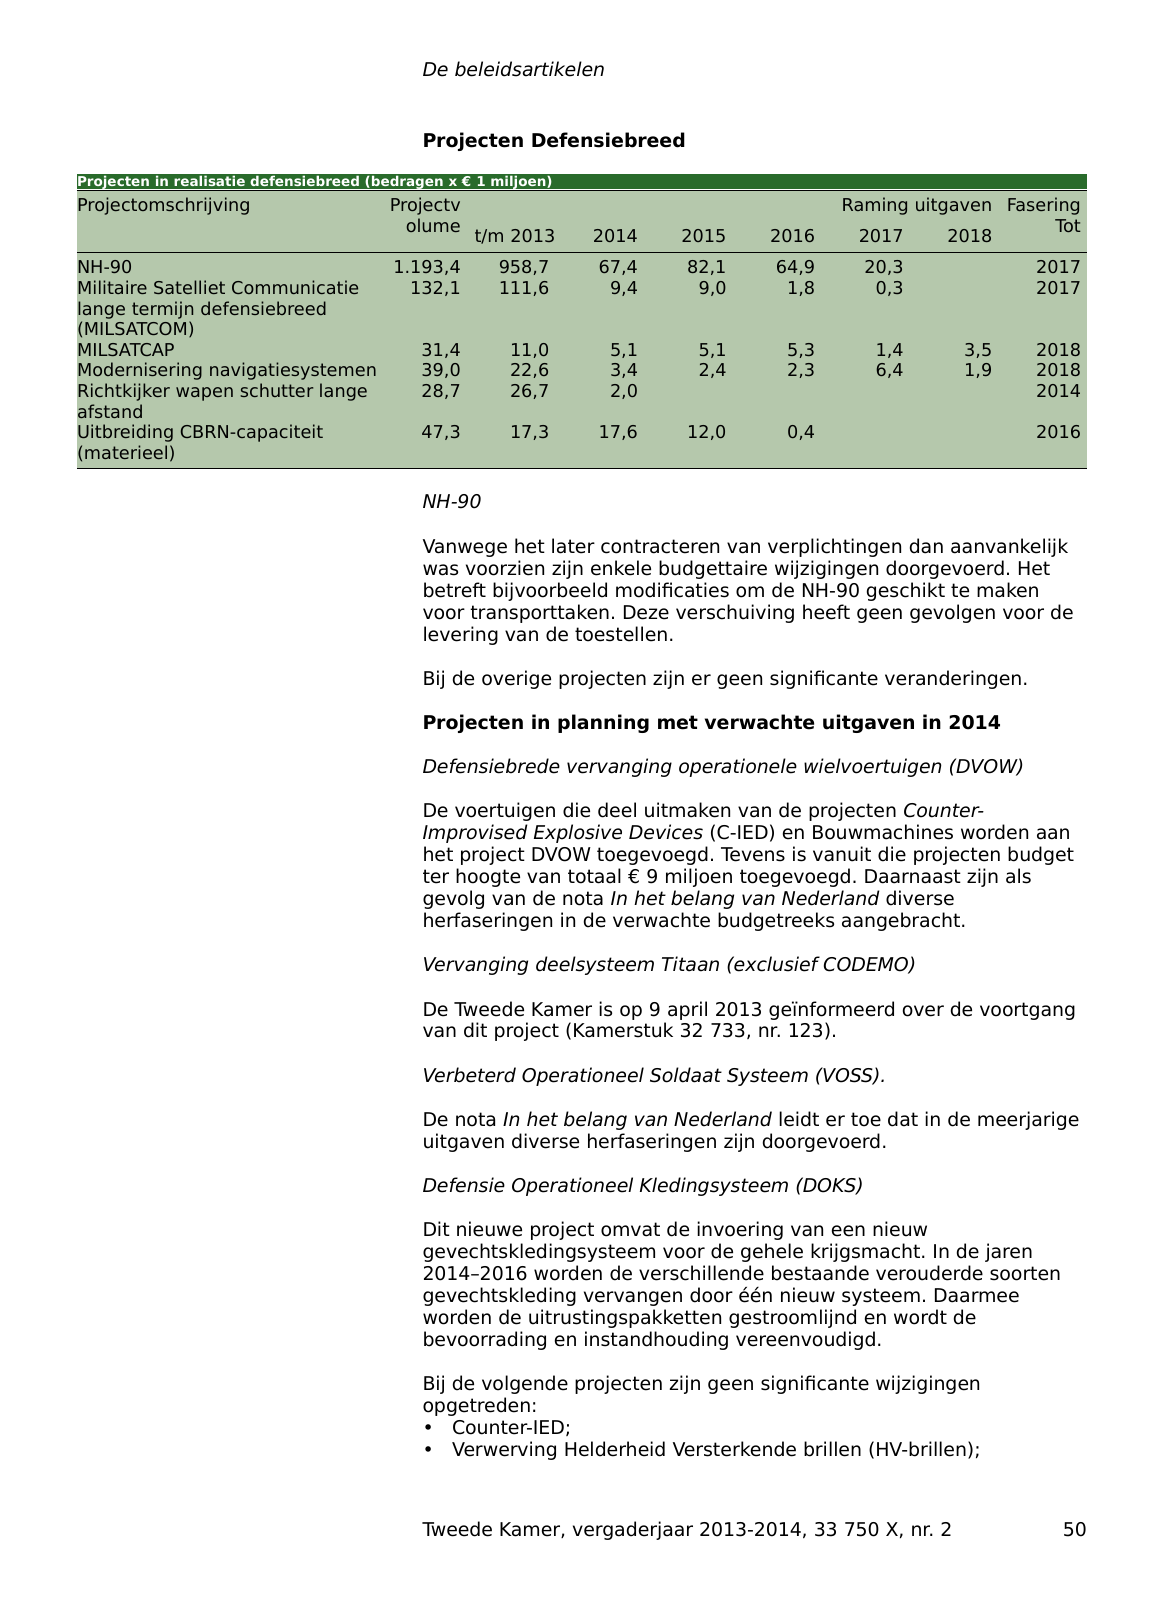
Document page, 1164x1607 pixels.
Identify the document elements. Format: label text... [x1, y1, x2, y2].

table_cell [909, 278, 998, 340]
table_cell 2,3 [732, 360, 821, 381]
table_cell 9,0 [644, 278, 732, 340]
subtitle Vervanging deelsysteem Titaan (exclusief CODEMO) [422, 954, 1087, 976]
table_cell t/m 2013 [466, 221, 555, 252]
table_header Projecten in realisatie defensiebreed (bedragen x € 1 miljoen) [77, 174, 1087, 189]
subtitle NH-90 [422, 491, 1087, 513]
text Dit nieuwe project omvat de invoering van een nieuw gevechtskledingsysteem voor de gehele krijgsmacht. In de jaren 2014–2016 worden de verschillende bestaande verouderde soorten gevechtskleding vervangen door één nieuw systeem. Daarmee worden de uitrustingspakketten gestroomlijnd en wordt de bevoorrading en instandhouding vereenvoudigd. [422, 1219, 1087, 1351]
table_cell NH-90 [77, 253, 378, 278]
table_cell 2016 [732, 221, 821, 252]
text Vanwege het later contracteren van verplichtingen dan aanvankelijk was voorzien zijn enkele budgettaire wijzigingen doorgevoerd. Het betreft bijvoorbeeld modificaties om de NH-90 geschikt te maken voor transporttaken. Deze verschuiving heeft geen gevolgen voor de levering van de toestellen. [422, 536, 1087, 646]
table_cell [644, 381, 732, 422]
subtitle Projecten in planning met verwachte uitgaven in 2014 [422, 712, 1087, 734]
table_cell 111,6 [466, 278, 555, 340]
table_cell 2018 [998, 340, 1087, 360]
table_cell 2017 [998, 278, 1087, 340]
table_cell 67,4 [555, 253, 644, 278]
table_cell 2016 [998, 422, 1087, 468]
table_cell Richtkijker wapen schutter lange afstand [77, 381, 378, 422]
table_cell 0,3 [821, 278, 909, 340]
table_cell 2018 [998, 360, 1087, 381]
text • Verwerving Helderheid Versterkende brillen (HV-brillen); [422, 1439, 1087, 1461]
table_cell [732, 381, 821, 422]
table_cell Militaire Satelliet Communicatie lange termijn defensiebreed (MILSATCOM) [77, 278, 378, 340]
table_cell 11,0 [466, 340, 555, 360]
table_cell 82,1 [644, 253, 732, 278]
table_cell 9,4 [555, 278, 644, 340]
table_cell Uitbreiding CBRN-capaciteit (materieel) [77, 422, 378, 468]
text De Tweede Kamer is op 9 april 2013 geïnformeerd over de voortgang van dit project (Kamerstuk 32 733, nr. 123). [422, 998, 1087, 1042]
table_cell 0,4 [732, 422, 821, 468]
table_cell 28,7 [378, 381, 466, 422]
table_cell Projectvolume [378, 191, 466, 221]
text De nota In het belang van Nederland leidt er toe dat in de meerjarige uitgaven diverse herfaseringen zijn doorgevoerd. [422, 1109, 1087, 1153]
table_cell 2015 [644, 221, 732, 252]
table_cell 5,3 [732, 340, 821, 360]
table_cell 39,0 [378, 360, 466, 381]
table_cell 1,4 [821, 340, 909, 360]
table_cell 2017 [821, 221, 909, 252]
table_cell 26,7 [466, 381, 555, 422]
table_cell 17,6 [555, 422, 644, 468]
table_cell 958,7 [466, 253, 555, 278]
table_cell 2018 [909, 221, 998, 252]
table_cell MILSATCAP [77, 340, 378, 360]
table_cell Fasering Tot [998, 191, 1087, 221]
table_cell [909, 253, 998, 278]
table_cell 2,4 [644, 360, 732, 381]
subtitle Defensie Operationeel Kledingsysteem (DOKS) [422, 1175, 1087, 1197]
subtitle Defensiebrede vervanging operationele wielvoertuigen (DVOW) [422, 756, 1087, 778]
table_cell 132,1 [378, 278, 466, 340]
table_cell 5,1 [644, 340, 732, 360]
table_cell Modernisering navigatiesystemen [77, 360, 378, 381]
table_cell 2,0 [555, 381, 644, 422]
table_cell 6,4 [821, 360, 909, 381]
table_cell 1,8 [732, 278, 821, 340]
text Bij de volgende projecten zijn geen significante wijzigingen opgetreden: [422, 1373, 1087, 1417]
table_cell 64,9 [732, 253, 821, 278]
table_cell 2014 [998, 381, 1087, 422]
table_cell [909, 422, 998, 468]
table_cell 3,5 [909, 340, 998, 360]
table_cell 22,6 [466, 360, 555, 381]
table_cell 5,1 [555, 340, 644, 360]
table_cell [821, 422, 909, 468]
subtitle Projecten Defensiebreed [422, 130, 1087, 152]
text • Counter-IED; [422, 1417, 1087, 1439]
table_cell 31,4 [378, 340, 466, 360]
table_cell 1.193,4 [378, 253, 466, 278]
table_cell [909, 381, 998, 422]
table_cell 47,3 [378, 422, 466, 468]
text De voertuigen die deel uitmaken van de projecten Counter-Improvised Explosive Devices (C-IED) en Bouwmachines worden aan het project DVOW toegevoegd. Tevens is vanuit die projecten budget ter hoogte van totaal € 9 miljoen toegevoegd. Daarnaast zijn als gevolg van de nota In het belang van Nederland diverse herfaseringen in de verwachte budgetreeks aangebracht. [422, 800, 1087, 932]
table_cell 17,3 [466, 422, 555, 468]
table_cell 3,4 [555, 360, 644, 381]
text Bij de overige projecten zijn er geen significante veranderingen. [422, 668, 1087, 690]
table_cell 1,9 [909, 360, 998, 381]
table_cell 2014 [555, 221, 644, 252]
table_cell 12,0 [644, 422, 732, 468]
subtitle Verbeterd Operationeel Soldaat Systeem (VOSS). [422, 1064, 1087, 1087]
table_cell Projectomschrijving [77, 191, 378, 221]
table_cell Raming uitgaven [466, 191, 998, 221]
table_cell 20,3 [821, 253, 909, 278]
table_cell 2017 [998, 253, 1087, 278]
table_cell [821, 381, 909, 422]
